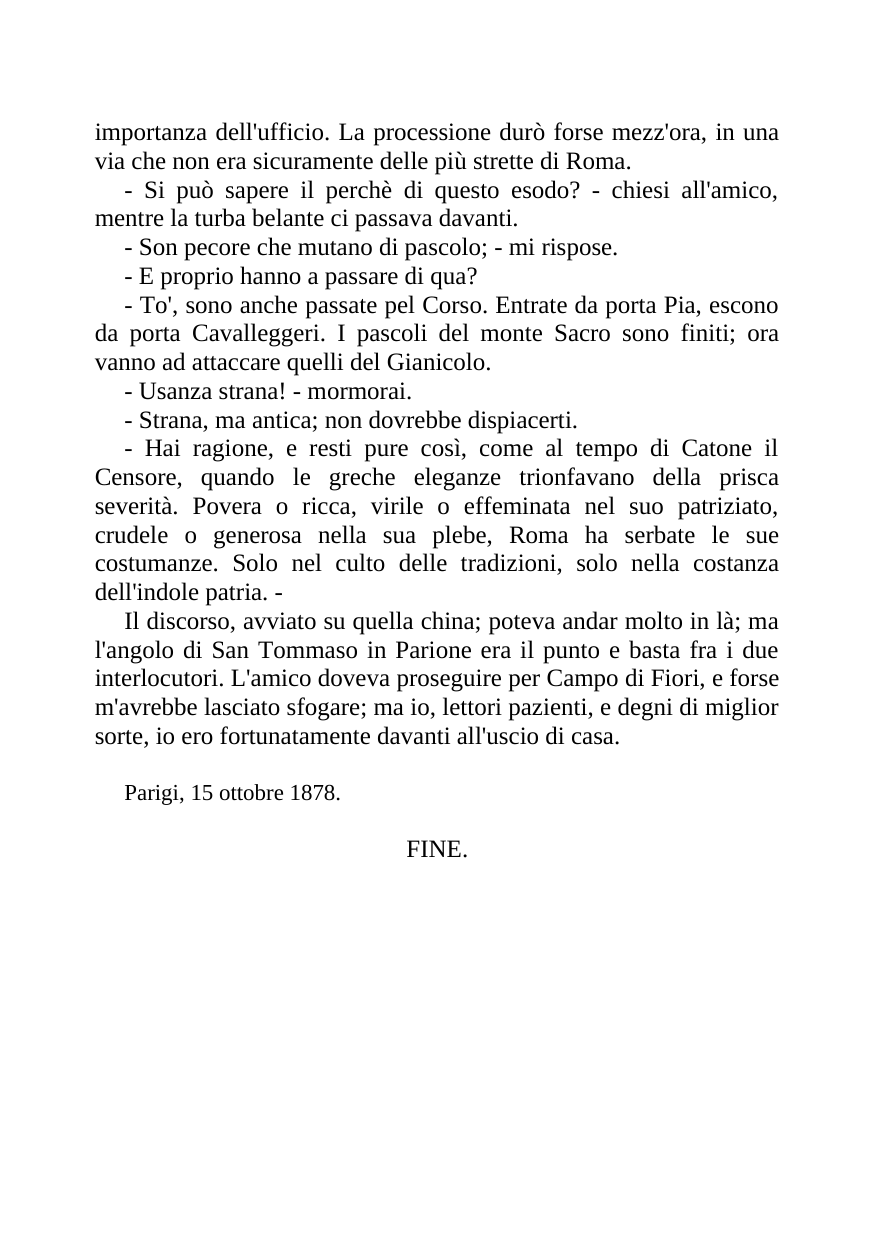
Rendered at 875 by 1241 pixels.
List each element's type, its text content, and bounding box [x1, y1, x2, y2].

text importanza dell'ufficio. La processione durò forse mezz'ora, in una via che non era sicuramente delle più strette di Roma. [94, 117, 779, 175]
text Il discorso, avviato su quella china; poteva andar molto in là; ma l'angolo di San Tommaso in Parione era il punto e basta fra i due interlocutori. L'amico doveva proseguire per Campo di Fiori, e forse m'avrebbe lasciato sfogare; ma io, lettori pazienti, e degni di miglior sorte, io ero fortunatamente davanti all'uscio di casa. [94, 606, 779, 750]
text - Strana, ma antica; non dovrebbe dispiacerti. [94, 405, 779, 433]
text FINE. [94, 834, 779, 862]
text - Hai ragione, e resti pure così, come al tempo di Catone il Censore, quando le greche eleganze trionfavano della prisca severità. Povera o ricca, virile o effeminata nel suo patriziato, crudele o generosa nella sua plebe, Roma ha serbate le sue costumanze. Solo nel culto delle tradizioni, solo nella costanza dell'indole patria. - [94, 433, 779, 606]
text - Son pecore che mutano di pascolo; - mi rispose. [94, 232, 779, 261]
text Parigi, 15 ottobre 1878. [94, 778, 779, 805]
text - E proprio hanno a passare di qua? [94, 261, 779, 290]
text - Usanza strana! - mormorai. [94, 376, 779, 405]
text - To', sono anche passate pel Corso. Entrate da porta Pia, escono da porta Cavalleggeri. I pascoli del monte Sacro sono finiti; ora vanno ad attaccare quelli del Gianicolo. [94, 290, 779, 376]
text - Si può sapere il perchè di questo esodo? - chiesi all'amico, mentre la turba belante ci passava davanti. [94, 175, 779, 232]
